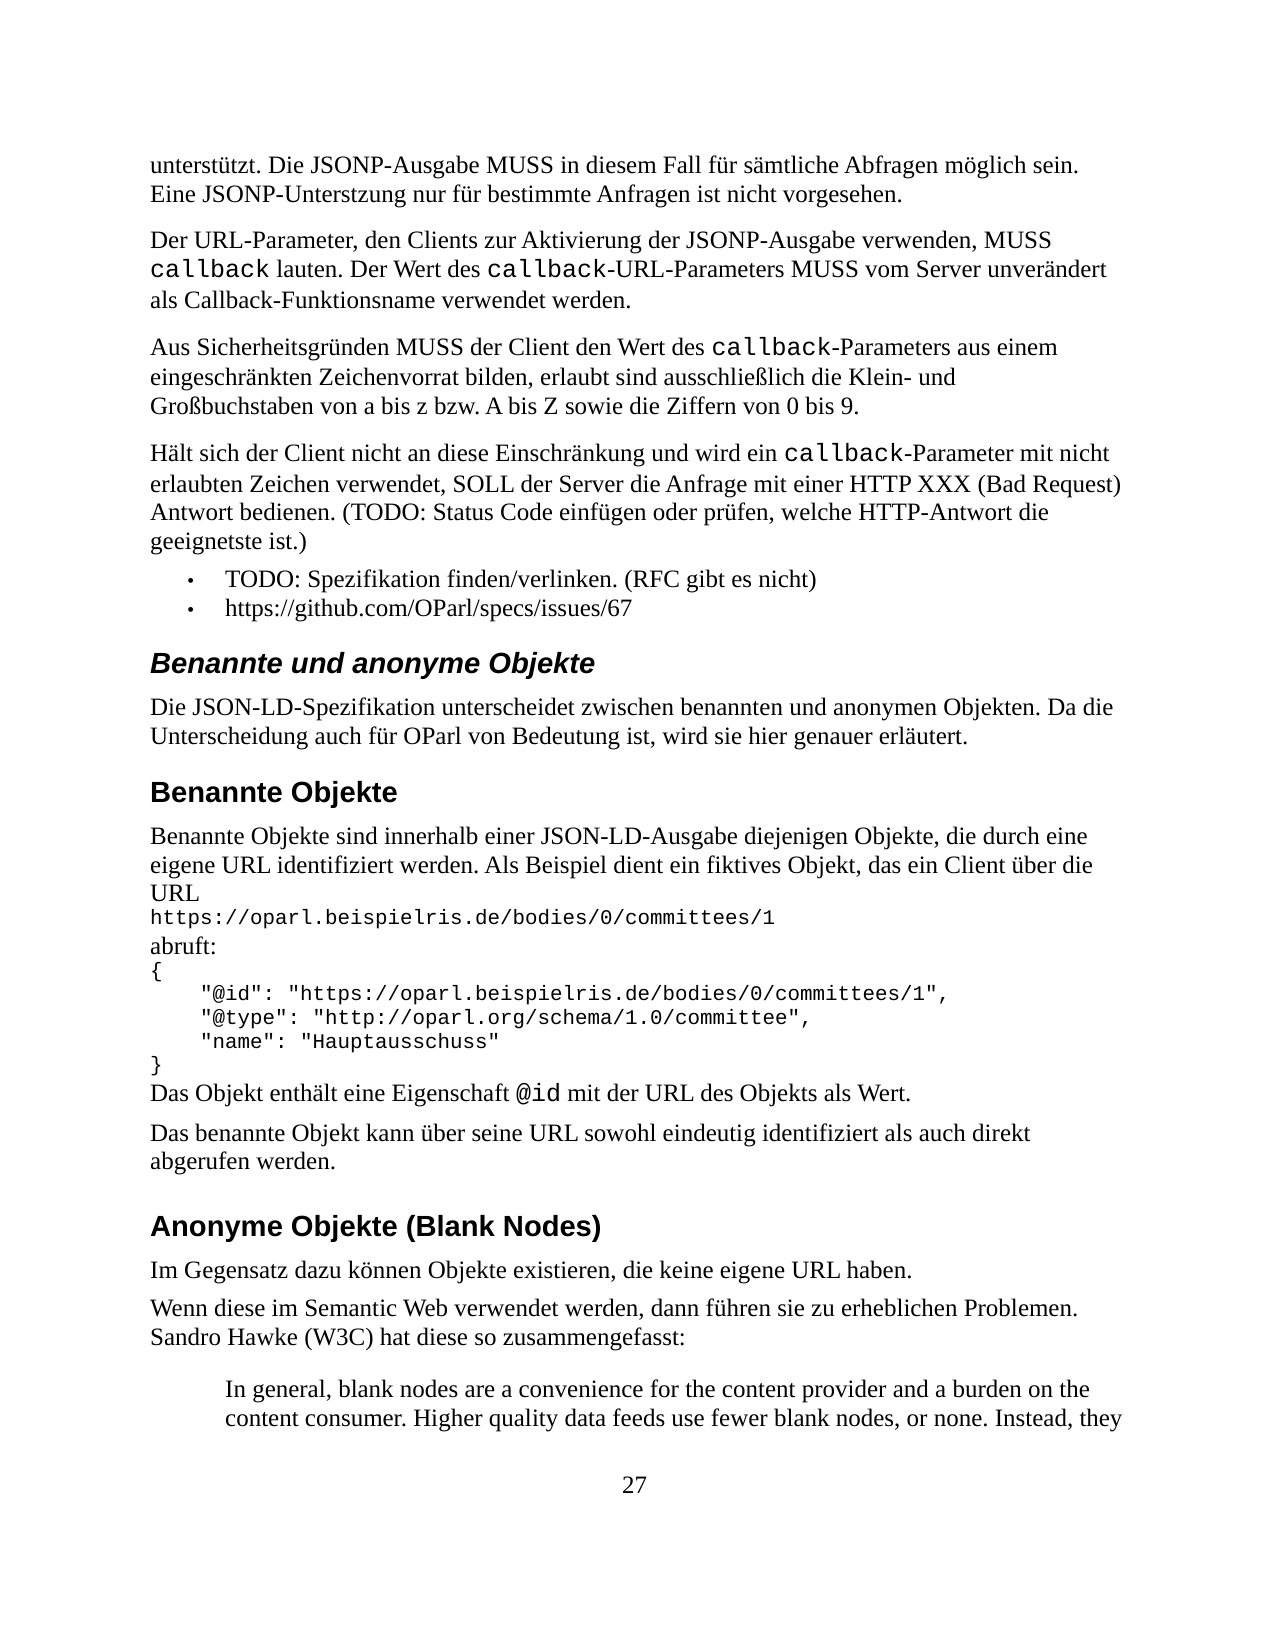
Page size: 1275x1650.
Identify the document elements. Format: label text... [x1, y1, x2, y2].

list https://github.com/OParl/specs/issues/67 [187, 593, 1125, 621]
text "name": "Hauptausschuss" [150, 1031, 1125, 1054]
text In general, blank nodes are a convenience for the content provider and a burden on the content consumer. Higher quality data feeds use fewer blank nodes, or none. Instead, they [225, 1374, 1125, 1432]
text } [150, 1054, 1125, 1078]
text "@type": "http://oparl.org/schema/1.0/committee", [150, 1007, 1125, 1031]
text Aus Sicherheitsgründen MUSS der Client den Wert des callback-Parameters aus einem eingeschränkten Zeichenvorrat bilden, erlaubt sind ausschließlich die Klein- und Großbuchstaben von a bis z bzw. A bis Z sowie die Ziffern von 0 bis 9. [150, 332, 1125, 420]
text Wenn diese im Semantic Web verwendet werden, dann führen sie zu erheblichen Problemen. Sandro Hawke (W3C) hat diese so zusammengefasst: [150, 1293, 1125, 1350]
text https://oparl.beispielris.de/bodies/0/committees/1 [150, 907, 1125, 931]
text Die JSON-LD-Spezifikation unterscheidet zwischen benannten und anonymen Objekten. Da die Unterscheidung auch für OParl von Bedeutung ist, wird sie hier genauer erläutert. [150, 692, 1125, 750]
subtitle Benannte Objekte [150, 775, 1125, 808]
text Hält sich der Client nicht an diese Einschränkung und wird ein callback-Parameter mit nicht erlaubten Zeichen verwendet, SOLL der Server die Anfrage mit einer HTTP XXX (Bad Request) Antwort bedienen. (TODO: Status Code einfügen oder prüfen, welche HTTP-Antwort die geeignetste ist.) [150, 438, 1125, 555]
text "@id": "https://oparl.beispielris.de/bodies/0/committees/1", [150, 983, 1125, 1007]
text abruft: [150, 931, 1125, 960]
text { [150, 960, 1125, 983]
text Im Gegensatz dazu können Objekte existieren, die keine eigene URL haben. [150, 1255, 1125, 1284]
text Benannte Objekte sind innerhalb einer JSON-LD-Ausgabe diejenigen Objekte, die durch eine eigene URL identifiziert werden. Als Beispiel dient ein fiktives Objekt, das ein Client über die URL [150, 821, 1125, 907]
list TODO: Spezifikation finden/verlinken. (RFC gibt es nicht) [187, 564, 1125, 593]
subtitle Anonyme Objekte (Blank Nodes) [150, 1209, 1125, 1243]
text unterstützt. Die JSONP-Ausgabe MUSS in diesem Fall für sämtliche Abfragen möglich sein. Eine JSONP-Unterstzung nur für bestimmte Anfragen ist nicht vorgesehen. [150, 150, 1125, 207]
text Das benannte Objekt kann über seine URL sowohl eindeutig identifiziert als auch direkt abgerufen werden. [150, 1118, 1125, 1175]
subtitle Benannte und anonyme Objekte [150, 646, 1125, 680]
text Der URL-Parameter, den Clients zur Aktivierung der JSONP-Ausgabe verwenden, MUSS callback lauten. Der Wert des callback-URL-Parameters MUSS vom Server unverändert als Callback-Funktionsname verwendet werden. [150, 225, 1125, 314]
text Das Objekt enthält eine Eigenschaft @id mit der URL des Objekts als Wert. [150, 1078, 1125, 1109]
